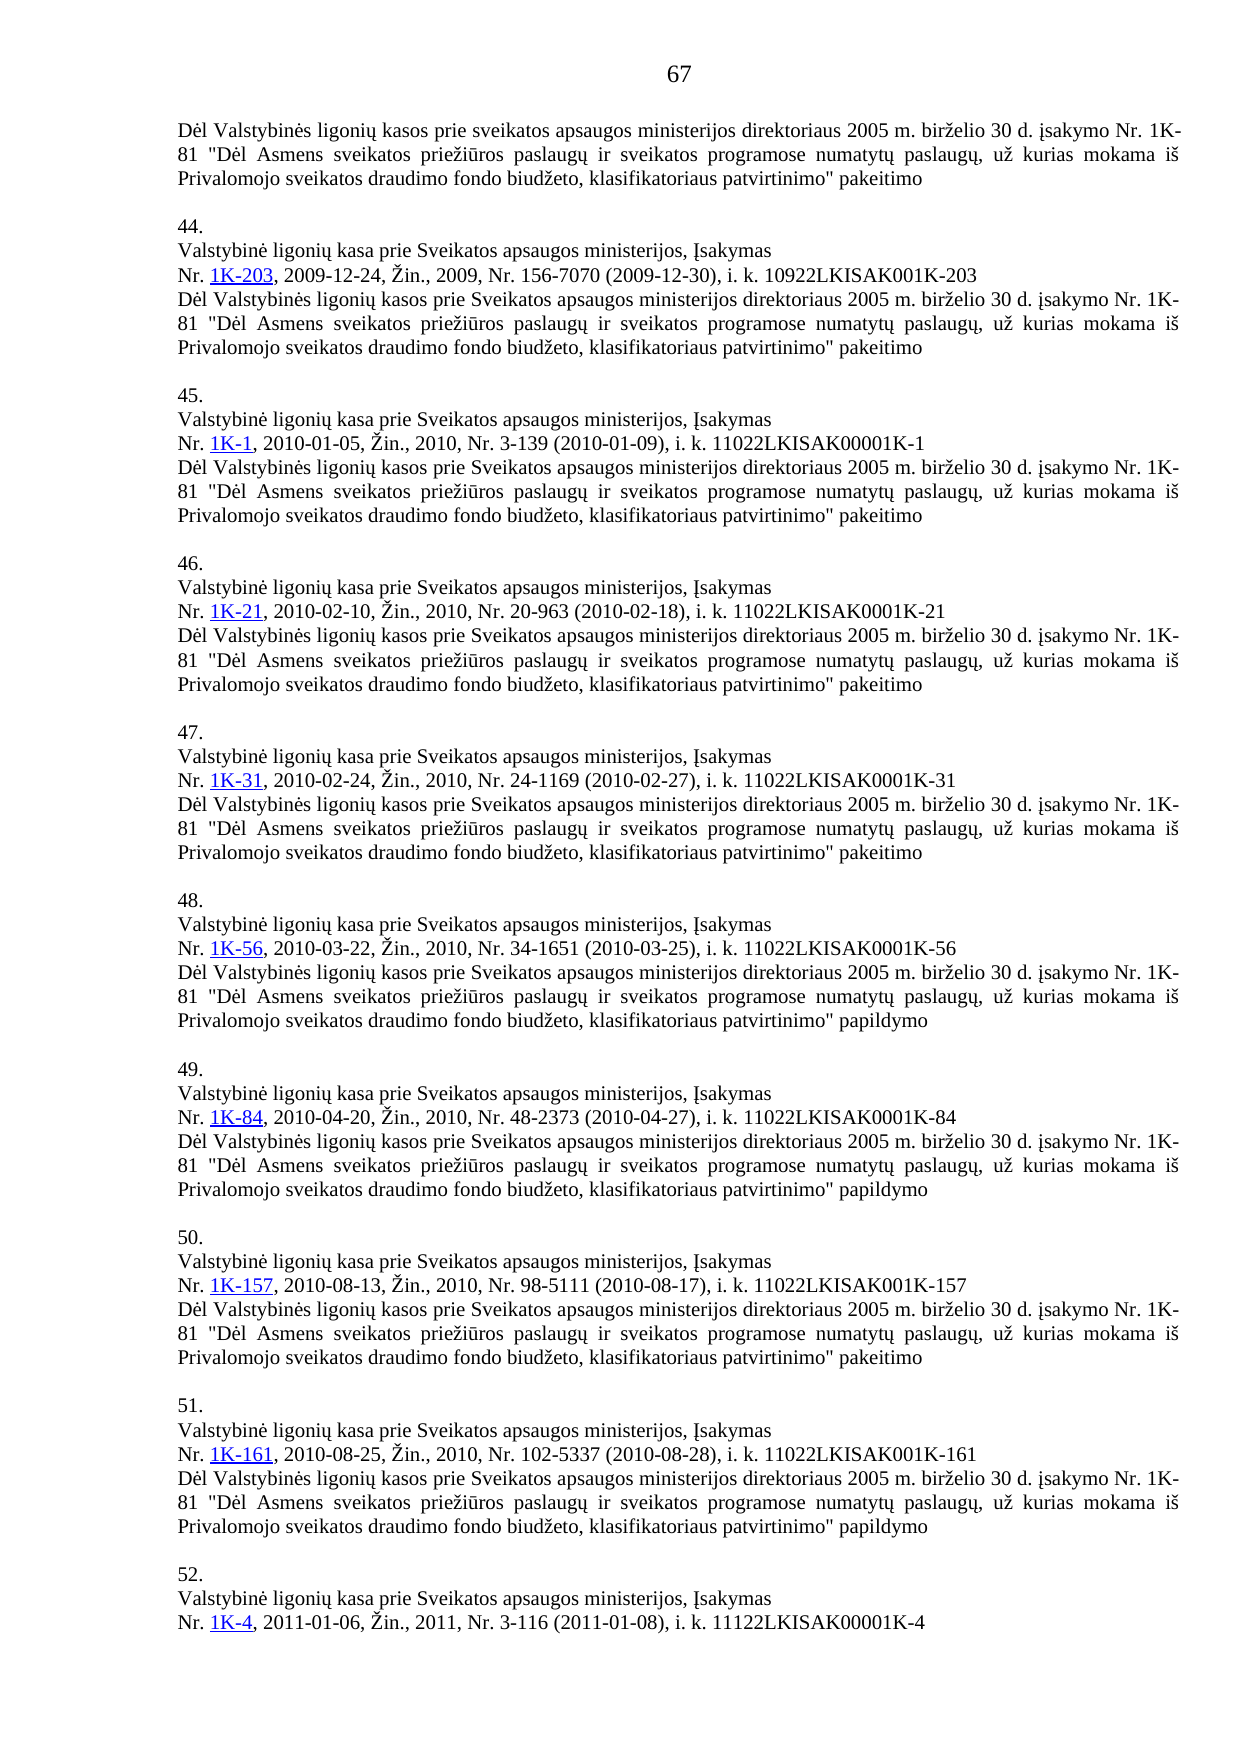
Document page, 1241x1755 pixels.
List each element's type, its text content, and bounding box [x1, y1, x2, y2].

text Nr. 1K-157, 2010-08-13, Žin., 2010, Nr. 98-5111 (2010-08-17), i. k. 11022LKISAK001K-157 [177, 1273, 1181, 1297]
text Dėl Valstybinės ligonių kasos prie Sveikatos apsaugos ministerijos direktoriaus 2005 m. birželio 30 d. įsakymo Nr. 1K-81 "Dėl Asmens sveikatos priežiūros paslaugų ir sveikatos programose numatytų paslaugų, už kurias mokama iš Privalomojo sveikatos draudimo fondo biudžeto, klasifikatoriaus patvirtinimo" papildymo [177, 960, 1181, 1032]
text Valstybinė ligonių kasa prie Sveikatos apsaugos ministerijos, Įsakymas [177, 744, 1181, 768]
text Valstybinė ligonių kasa prie Sveikatos apsaugos ministerijos, Įsakymas [177, 1586, 1181, 1610]
text 49. [177, 1057, 1181, 1081]
text Nr. 1K-31, 2010-02-24, Žin., 2010, Nr. 24-1169 (2010-02-27), i. k. 11022LKISAK0001K-31 [177, 768, 1181, 792]
text Nr. 1K-203, 2009-12-24, Žin., 2009, Nr. 156-7070 (2009-12-30), i. k. 10922LKISAK001K-203 [177, 262, 1181, 287]
text Valstybinė ligonių kasa prie Sveikatos apsaugos ministerijos, Įsakymas [177, 912, 1181, 936]
text Dėl Valstybinės ligonių kasos prie Sveikatos apsaugos ministerijos direktoriaus 2005 m. birželio 30 d. įsakymo Nr. 1K-81 "Dėl Asmens sveikatos priežiūros paslaugų ir sveikatos programose numatytų paslaugų, už kurias mokama iš Privalomojo sveikatos draudimo fondo biudžeto, klasifikatoriaus patvirtinimo" pakeitimo [177, 287, 1181, 359]
text 47. [177, 720, 1181, 744]
text Valstybinė ligonių kasa prie Sveikatos apsaugos ministerijos, Įsakymas [177, 238, 1181, 262]
text Nr. 1K-4, 2011-01-06, Žin., 2011, Nr. 3-116 (2011-01-08), i. k. 11122LKISAK00001K-4 [177, 1610, 1181, 1634]
text Dėl Valstybinės ligonių kasos prie Sveikatos apsaugos ministerijos direktoriaus 2005 m. birželio 30 d. įsakymo Nr. 1K-81 "Dėl Asmens sveikatos priežiūros paslaugų ir sveikatos programose numatytų paslaugų, už kurias mokama iš Privalomojo sveikatos draudimo fondo biudžeto, klasifikatoriaus patvirtinimo" pakeitimo [177, 1297, 1181, 1369]
text Valstybinė ligonių kasa prie Sveikatos apsaugos ministerijos, Įsakymas [177, 1249, 1181, 1273]
text 51. [177, 1393, 1181, 1417]
text Dėl Valstybinės ligonių kasos prie Sveikatos apsaugos ministerijos direktoriaus 2005 m. birželio 30 d. įsakymo Nr. 1K-81 "Dėl Asmens sveikatos priežiūros paslaugų ir sveikatos programose numatytų paslaugų, už kurias mokama iš Privalomojo sveikatos draudimo fondo biudžeto, klasifikatoriaus patvirtinimo" pakeitimo [177, 455, 1181, 527]
text Nr. 1K-21, 2010-02-10, Žin., 2010, Nr. 20-963 (2010-02-18), i. k. 11022LKISAK0001K-21 [177, 599, 1181, 623]
text Dėl Valstybinės ligonių kasos prie Sveikatos apsaugos ministerijos direktoriaus 2005 m. birželio 30 d. įsakymo Nr. 1K-81 "Dėl Asmens sveikatos priežiūros paslaugų ir sveikatos programose numatytų paslaugų, už kurias mokama iš Privalomojo sveikatos draudimo fondo biudžeto, klasifikatoriaus patvirtinimo" papildymo [177, 1466, 1181, 1538]
text Dėl Valstybinės ligonių kasos prie Sveikatos apsaugos ministerijos direktoriaus 2005 m. birželio 30 d. įsakymo Nr. 1K-81 "Dėl Asmens sveikatos priežiūros paslaugų ir sveikatos programose numatytų paslaugų, už kurias mokama iš Privalomojo sveikatos draudimo fondo biudžeto, klasifikatoriaus patvirtinimo" pakeitimo [177, 792, 1181, 864]
text Nr. 1K-161, 2010-08-25, Žin., 2010, Nr. 102-5337 (2010-08-28), i. k. 11022LKISAK001K-161 [177, 1442, 1181, 1466]
text Nr. 1K-84, 2010-04-20, Žin., 2010, Nr. 48-2373 (2010-04-27), i. k. 11022LKISAK0001K-84 [177, 1105, 1181, 1129]
text Dėl Valstybinės ligonių kasos prie Sveikatos apsaugos ministerijos direktoriaus 2005 m. birželio 30 d. įsakymo Nr. 1K-81 "Dėl Asmens sveikatos priežiūros paslaugų ir sveikatos programose numatytų paslaugų, už kurias mokama iš Privalomojo sveikatos draudimo fondo biudžeto, klasifikatoriaus patvirtinimo" pakeitimo [177, 623, 1181, 696]
text Dėl Valstybinės ligonių kasos prie sveikatos apsaugos ministerijos direktoriaus 2005 m. birželio 30 d. įsakymo Nr. 1K-81 "Dėl Asmens sveikatos priežiūros paslaugų ir sveikatos programose numatytų paslaugų, už kurias mokama iš Privalomojo sveikatos draudimo fondo biudžeto, klasifikatoriaus patvirtinimo" pakeitimo [177, 118, 1181, 190]
text Nr. 1K-1, 2010-01-05, Žin., 2010, Nr. 3-139 (2010-01-09), i. k. 11022LKISAK00001K-1 [177, 431, 1181, 455]
text 52. [177, 1562, 1181, 1586]
text Valstybinė ligonių kasa prie Sveikatos apsaugos ministerijos, Įsakymas [177, 1417, 1181, 1442]
text 50. [177, 1225, 1181, 1249]
text Dėl Valstybinės ligonių kasos prie Sveikatos apsaugos ministerijos direktoriaus 2005 m. birželio 30 d. įsakymo Nr. 1K-81 "Dėl Asmens sveikatos priežiūros paslaugų ir sveikatos programose numatytų paslaugų, už kurias mokama iš Privalomojo sveikatos draudimo fondo biudžeto, klasifikatoriaus patvirtinimo" papildymo [177, 1129, 1181, 1201]
text Nr. 1K-56, 2010-03-22, Žin., 2010, Nr. 34-1651 (2010-03-25), i. k. 11022LKISAK0001K-56 [177, 936, 1181, 960]
text Valstybinė ligonių kasa prie Sveikatos apsaugos ministerijos, Įsakymas [177, 575, 1181, 599]
text Valstybinė ligonių kasa prie Sveikatos apsaugos ministerijos, Įsakymas [177, 407, 1181, 431]
text 48. [177, 888, 1181, 912]
text 44. [177, 214, 1181, 238]
text Valstybinė ligonių kasa prie Sveikatos apsaugos ministerijos, Įsakymas [177, 1081, 1181, 1105]
text 45. [177, 383, 1181, 407]
text 46. [177, 551, 1181, 575]
